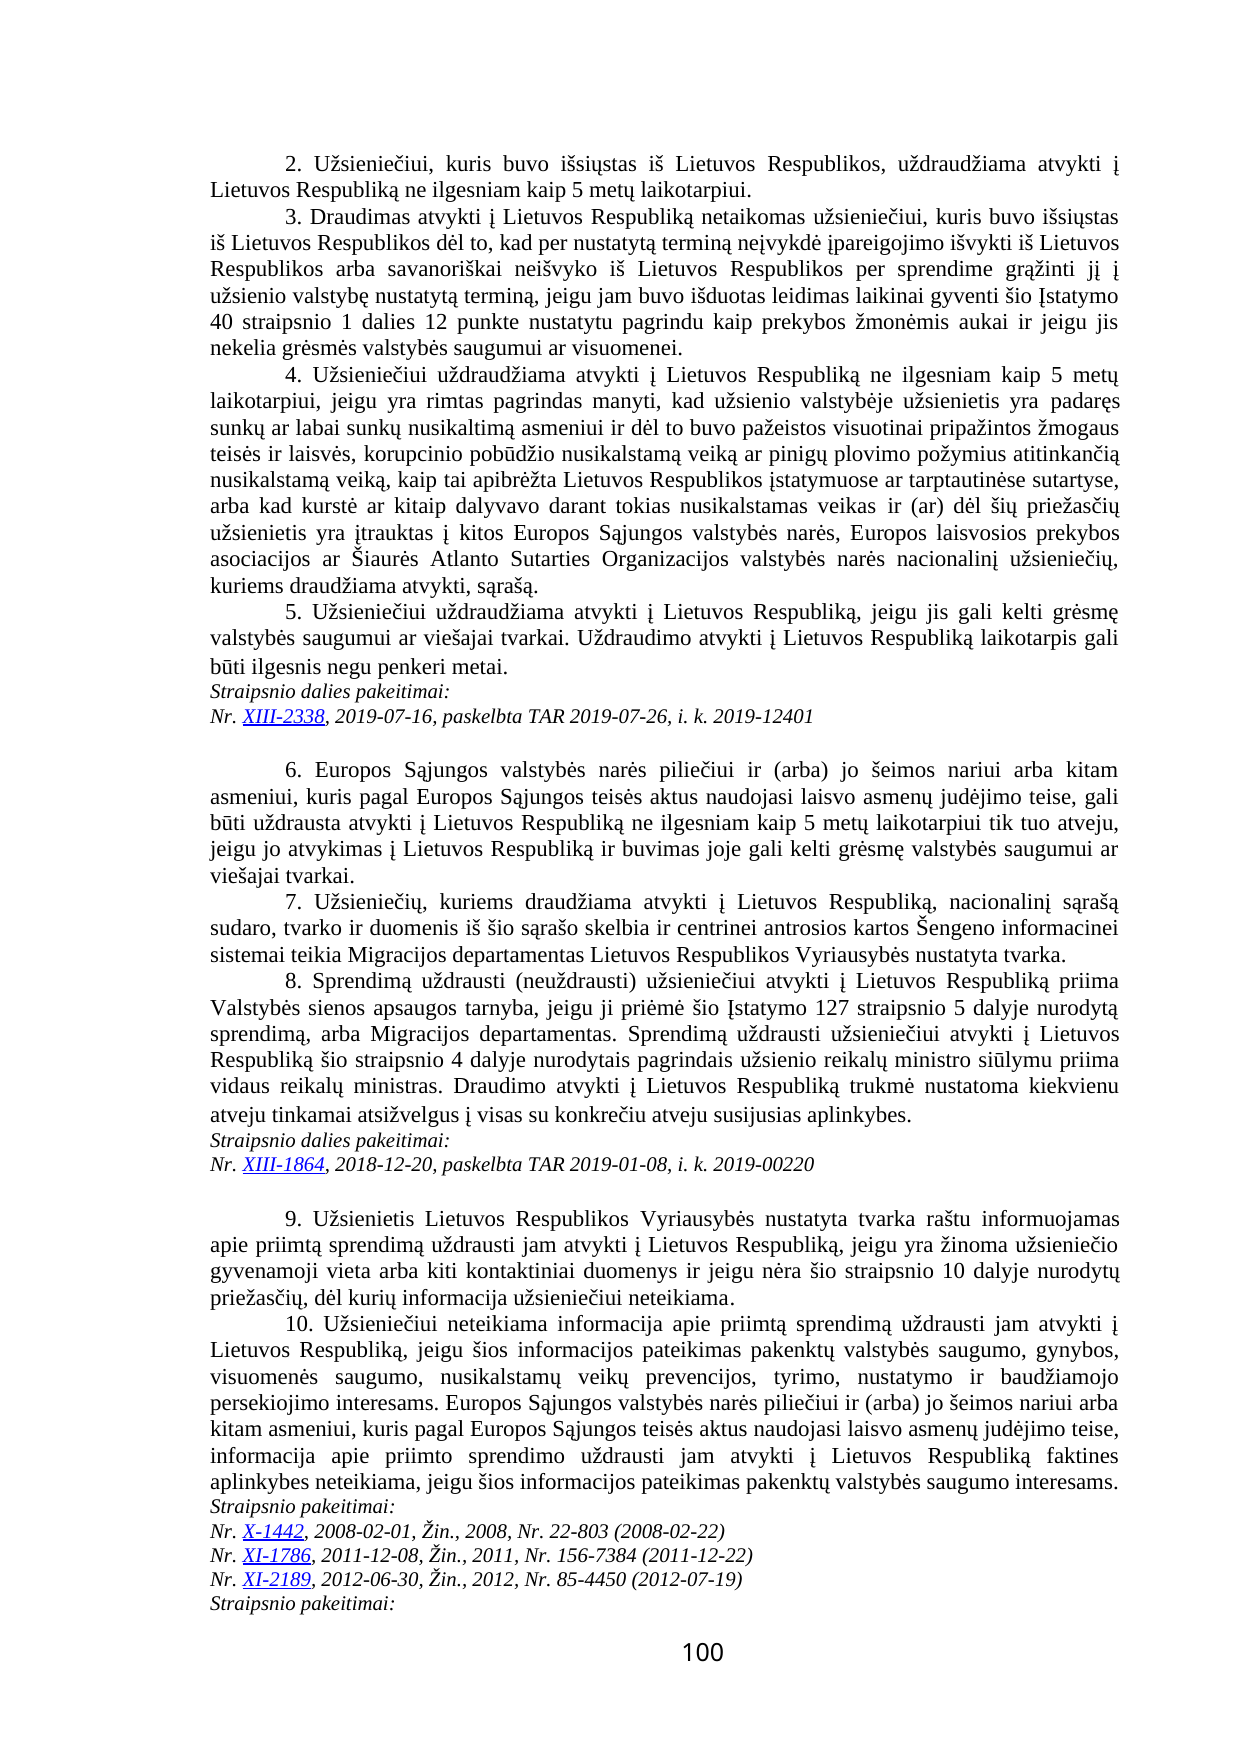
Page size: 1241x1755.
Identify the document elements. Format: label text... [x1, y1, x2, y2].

text Nr. XIII-2338, 2019-07-16, paskelbta TAR 2019-07-26, i. k. 2019-12401 [210, 703, 1120, 728]
text Nr. XIII-1864, 2018-12-20, paskelbta TAR 2019-01-08, i. k. 2019-00220 [210, 1152, 1120, 1176]
text 8. Sprendimą uždrausti (neuždrausti) užsieniečiui atvykti į Lietuvos Respubliką priima Valstybės sienos apsaugos tarnyba, jeigu ji priėmė šio Įstatymo 127 straipsnio 5 dalyje nurodytą sprendimą, arba Migracijos departamentas. Sprendimą uždrausti užsieniečiui atvykti į Lietuvos Respubliką šio straipsnio 4 dalyje nurodytais pagrindais užsienio reikalų ministro siūlymu priima vidaus reikalų ministras. Draudimo atvykti į Lietuvos Respubliką trukmė nustatoma kiekvienu atveju tinkamai atsižvelgus į visas su konkrečiu atveju susijusias aplinkybes. [210, 967, 1120, 1128]
text 5. Užsieniečiui uždraudžiama atvykti į Lietuvos Respubliką, jeigu jis gali kelti grėsmę valstybės saugumui ar viešajai tvarkai. Uždraudimo atvykti į Lietuvos Respubliką laikotarpis gali būti ilgesnis negu penkeri metai. [210, 598, 1120, 679]
text Nr. XI-2189, 2012-06-30, Žin., 2012, Nr. 85-4450 (2012-07-19) [210, 1567, 1120, 1591]
text 10. Užsieniečiui neteikiama informacija apie priimtą sprendimą uždrausti jam atvykti į Lietuvos Respubliką, jeigu šios informacijos pateikimas pakenktų valstybės saugumo, gynybos, visuomenės saugumo, nusikalstamų veikų prevencijos, tyrimo, nustatymo ir baudžiamojo persekiojimo interesams. Europos Sąjungos valstybės narės piliečiui ir (arba) jo šeimos nariui arba kitam asmeniui, kuris pagal Europos Sąjungos teisės aktus naudojasi laisvo asmenų judėjimo teise, informacija apie priimto sprendimo uždrausti jam atvykti į Lietuvos Respubliką faktines aplinkybes neteikiama, jeigu šios informacijos pateikimas pakenktų valstybės saugumo interesams. [210, 1310, 1120, 1494]
text 3. Draudimas atvykti į Lietuvos Respubliką netaikomas užsieniečiui, kuris buvo išsiųstas iš Lietuvos Respublikos dėl to, kad per nustatytą terminą neįvykdė įpareigojimo išvykti iš Lietuvos Respublikos arba savanoriškai neišvyko iš Lietuvos Respublikos per sprendime grąžinti jį į užsienio valstybę nustatytą terminą, jeigu jam buvo išduotas leidimas laikinai gyventi šio Įstatymo 40 straipsnio 1 dalies 12 punkte nustatytu pagrindu kaip prekybos žmonėmis aukai ir jeigu jis nekelia grėsmės valstybės saugumui ar visuomenei. [210, 203, 1120, 361]
text Straipsnio dalies pakeitimai: [210, 1128, 1120, 1152]
text 2. Užsieniečiui, kuris buvo išsiųstas iš Lietuvos Respublikos, uždraudžiama atvykti į Lietuvos Respubliką ne ilgesniam kaip 5 metų laikotarpiui. [210, 150, 1120, 203]
text Straipsnio pakeitimai: [210, 1591, 1120, 1615]
text Straipsnio dalies pakeitimai: [210, 679, 1120, 703]
text 7. Užsieniečių, kuriems draudžiama atvykti į Lietuvos Respubliką, nacionalinį sąrašą sudaro, tvarko ir duomenis iš šio sąrašo skelbia ir centrinei antrosios kartos Šengeno informacinei sistemai teikia Migracijos departamentas Lietuvos Respublikos Vyriausybės nustatyta tvarka. [210, 888, 1120, 967]
text Nr. XI-1786, 2011-12-08, Žin., 2011, Nr. 156-7384 (2011-12-22) [210, 1543, 1120, 1567]
text 9. Užsienietis Lietuvos Respublikos Vyriausybės nustatyta tvarka raštu informuojamas apie priimtą sprendimą uždrausti jam atvykti į Lietuvos Respubliką, jeigu yra žinoma užsieniečio gyvenamoji vieta arba kiti kontaktiniai duomenys ir jeigu nėra šio straipsnio 10 dalyje nurodytų priežasčių, dėl kurių informacija užsieniečiui neteikiama. [210, 1204, 1120, 1310]
text 4. Užsieniečiui uždraudžiama atvykti į Lietuvos Respubliką ne ilgesniam kaip 5 metų laikotarpiui, jeigu yra rimtas pagrindas manyti, kad užsienio valstybėje užsienietis yra padaręs sunkų ar labai sunkų nusikaltimą asmeniui ir dėl to buvo pažeistos visuotinai pripažintos žmogaus teisės ir laisvės, korupcinio pobūdžio nusikalstamą veiką ar pinigų plovimo požymius atitinkančią nusikalstamą veiką, kaip tai apibrėžta Lietuvos Respublikos įstatymuose ar tarptautinėse sutartyse, arba kad kurstė ar kitaip dalyvavo darant tokias nusikalstamas veikas ir (ar) dėl šių priežasčių užsienietis yra įtrauktas į kitos Europos Sąjungos valstybės narės, Europos laisvosios prekybos asociacijos ar Šiaurės Atlanto Sutarties Organizacijos valstybės narės nacionalinį užsieniečių, kuriems draudžiama atvykti, sąrašą. [210, 361, 1120, 598]
text Nr. X-1442, 2008-02-01, Žin., 2008, Nr. 22-803 (2008-02-22) [210, 1518, 1120, 1543]
text Straipsnio pakeitimai: [210, 1494, 1120, 1518]
text 6. Europos Sąjungos valstybės narės piliečiui ir (arba) jo šeimos nariui arba kitam asmeniui, kuris pagal Europos Sąjungos teisės aktus naudojasi laisvo asmenų judėjimo teise, gali būti uždrausta atvykti į Lietuvos Respubliką ne ilgesniam kaip 5 metų laikotarpiui tik tuo atveju, jeigu jo atvykimas į Lietuvos Respubliką ir buvimas joje gali kelti grėsmę valstybės saugumui ar viešajai tvarkai. [210, 756, 1120, 888]
